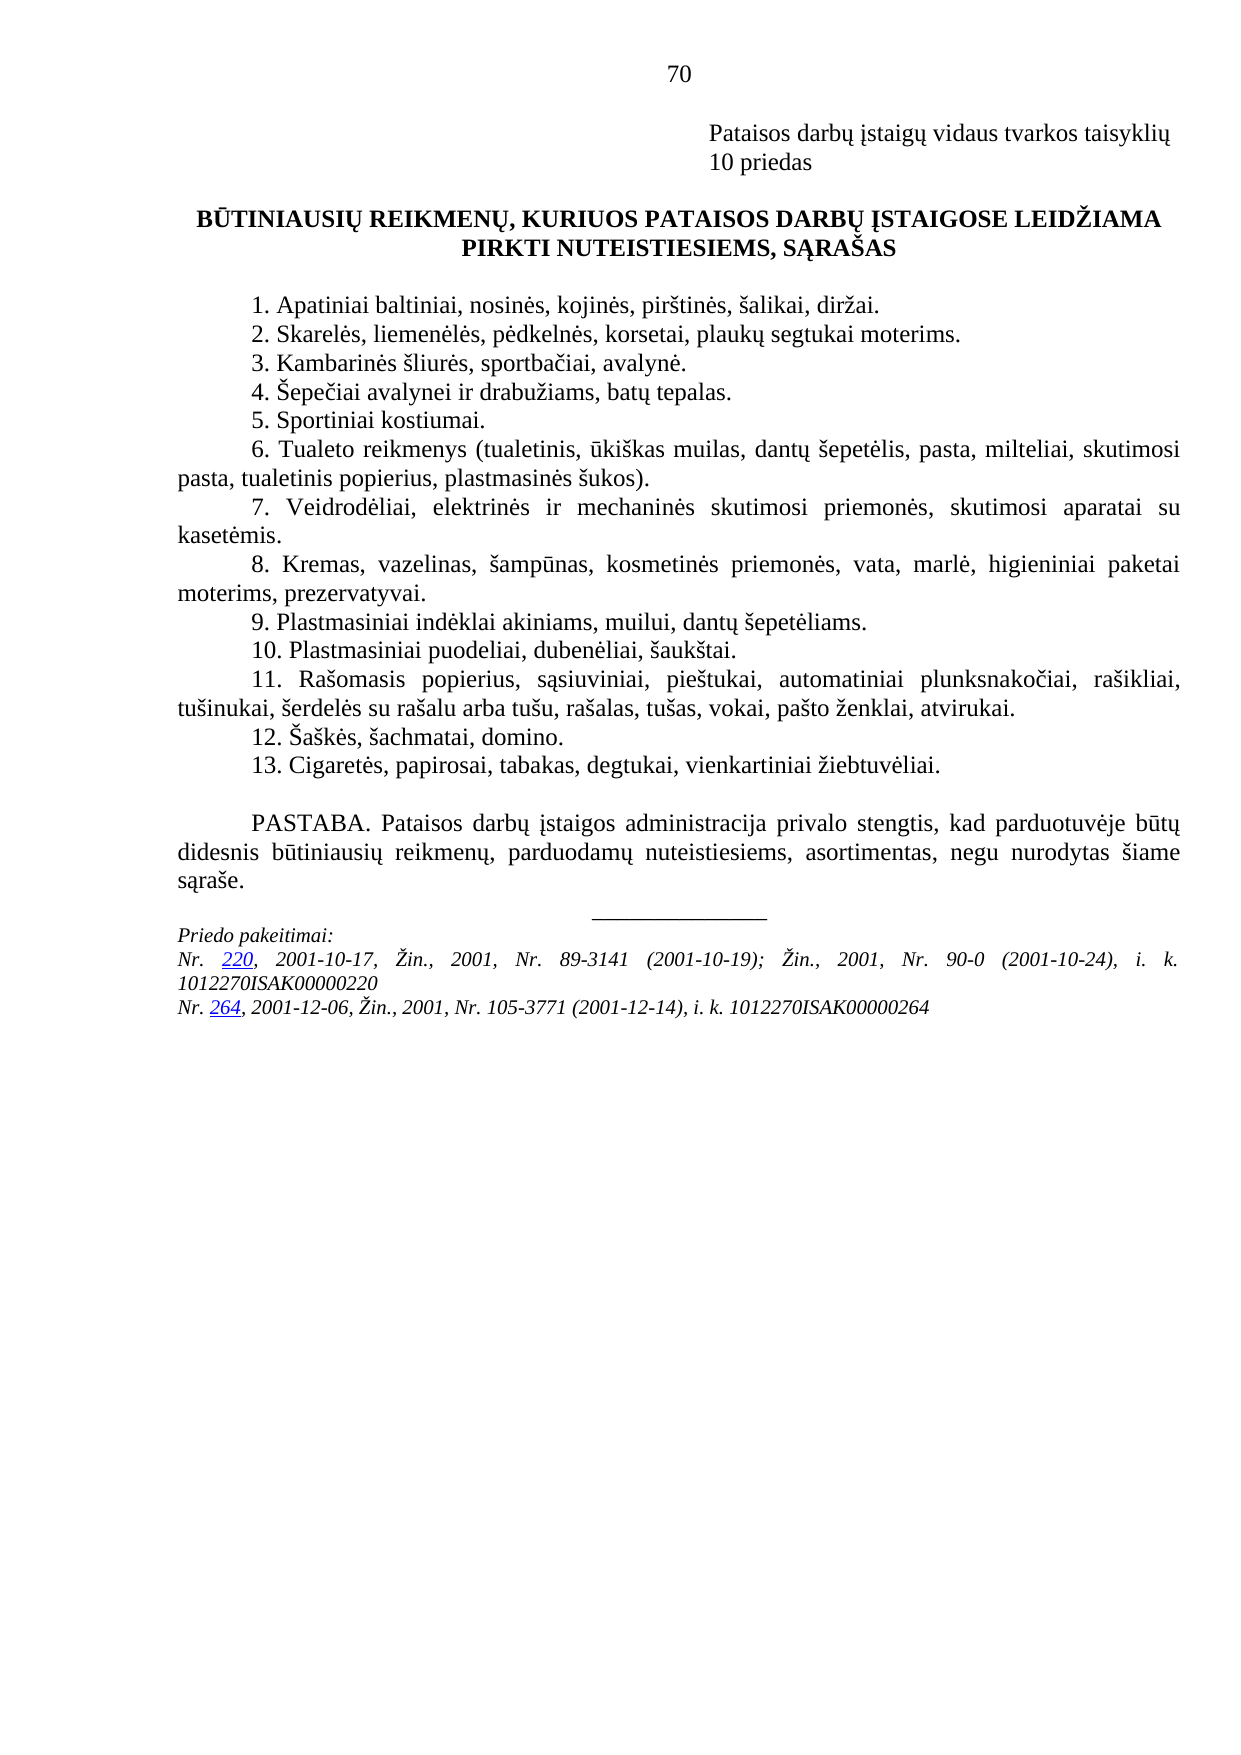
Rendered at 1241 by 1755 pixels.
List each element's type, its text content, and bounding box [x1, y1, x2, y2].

text Nr. 220, 2001-10-17, Žin., 2001, Nr. 89-3141 (2001-10-19); Žin., 2001, Nr. 90-0 (2001-10-24), i. k. 1012270ISAK00000220 [177, 947, 1181, 995]
text 1. Apatiniai baltiniai, nosinės, kojinės, pirštinės, šalikai, diržai. [177, 291, 1181, 319]
text 13. Cigaretės, papirosai, tabakas, degtukai, vienkartiniai žiebtuvėliai. [177, 751, 1181, 779]
text 5. Sportiniai kostiumai. [177, 406, 1181, 434]
text 11. Rašomasis popierius, sąsiuviniai, pieštukai, automatiniai plunksnakočiai, rašikliai, tušinukai, šerdelės su rašalu arba tušu, rašalas, tušas, vokai, pašto ženklai, atvirukai. [177, 664, 1181, 722]
text 8. Kremas, vazelinas, šampūnas, kosmetinės priemonės, vata, marlė, higieniniai paketai moterims, prezervatyvai. [177, 549, 1181, 607]
text Pataisos darbų įstaigų vidaus tvarkos taisyklių [709, 118, 1181, 147]
text BŪTINIAUSIŲ REIKMENŲ, KURIUOS PATAISOS DARBŲ ĮSTAIGOSE LEIDŽIAMA PIRKTI NUTEISTIESIEMS, SĄRAŠAS [177, 204, 1181, 262]
text 6. Tualeto reikmenys (tualetinis, ūkiškas muilas, dantų šepetėlis, pasta, milteliai, skutimosi pasta, tualetinis popierius, plastmasinės šukos). [177, 434, 1181, 492]
text 10 priedas [177, 147, 1181, 176]
text 12. Šaškės, šachmatai, domino. [177, 722, 1181, 751]
text 2. Skarelės, liemenėlės, pėdkelnės, korsetai, plaukų segtukai moterims. [177, 319, 1181, 348]
text 9. Plastmasiniai indėklai akiniams, muilui, dantų šepetėliams. [177, 607, 1181, 636]
text Priedo pakeitimai: [177, 923, 1181, 947]
text 10. Plastmasiniai puodeliai, dubenėliai, šaukštai. [177, 636, 1181, 664]
text 4. Šepečiai avalynei ir drabužiams, batų tepalas. [177, 377, 1181, 406]
text Nr. 264, 2001-12-06, Žin., 2001, Nr. 105-3771 (2001-12-14), i. k. 1012270ISAK00000264 [177, 995, 1181, 1019]
text 3. Kambarinės šliurės, sportbačiai, avalynė. [177, 348, 1181, 377]
text PASTABA. Pataisos darbų įstaigos administracija privalo stengtis, kad parduotuvėje būtų didesnis būtiniausių reikmenų, parduodamų nuteistiesiems, asortimentas, negu nurodytas šiame sąraše. [177, 808, 1181, 894]
text 7. Veidrodėliai, elektrinės ir mechaninės skutimosi priemonės, skutimosi aparatai su kasetėmis. [177, 492, 1181, 549]
text ______________ [177, 894, 1181, 923]
